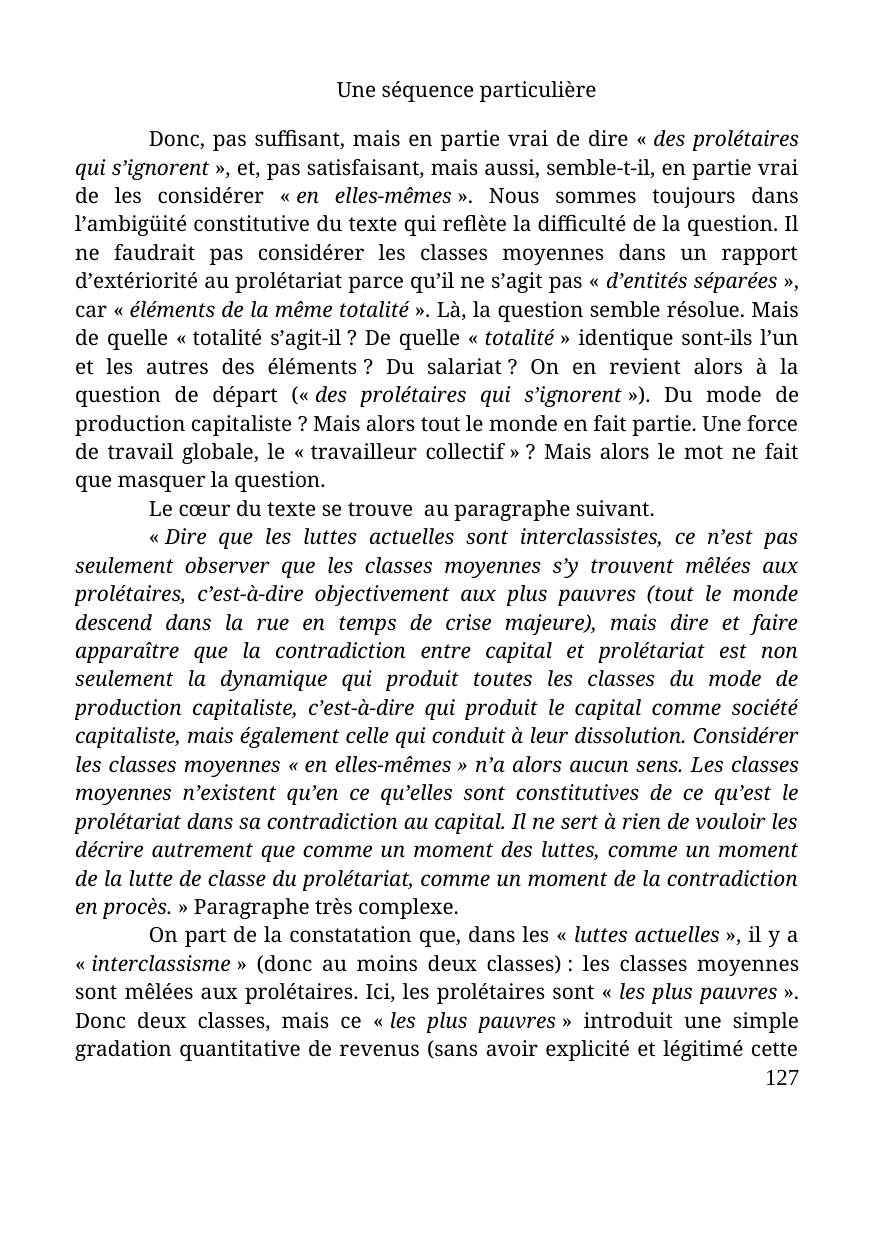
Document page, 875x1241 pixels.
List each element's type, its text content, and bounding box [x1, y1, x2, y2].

text Donc, pas suffisant, mais en partie vrai de dire « des prolétaires qui s’ignorent », et, pas satisfaisant, mais aussi, semble-t-il, en partie vrai de les considérer « en elles-mêmes ». Nous sommes toujours dans l’ambigüité constitutive du texte qui reflète la difficulté de la question. Il ne faudrait pas considérer les classes moyennes dans un rapport d’extériorité au prolétariat parce qu’il ne s’agit pas « d’entités séparées », car « éléments de la même totalité ». Là, la question semble résolue. Mais de quelle « totalité s’agit-il ? De quelle « totalité » identique sont-ils l’un et les autres des éléments ? Du salariat ? On en revient alors à la question de départ (« des prolétaires qui s’ignorent »). Du mode de production capitaliste ? Mais alors tout le monde en fait partie. Une force de travail globale, le « travailleur collectif » ? Mais alors le mot ne fait que masquer la question. [75, 124, 799, 494]
text On part de la constatation que, dans les « luttes actuelles », il y a « interclassisme » (donc au moins deux classes) : les classes moyennes sont mêlées aux prolétaires. Ici, les prolétaires sont « les plus pauvres ». Donc deux classes, mais ce « les plus pauvres » introduit une simple gradation quantitative de revenus (sans avoir explicité et légitimé cette [75, 921, 799, 1063]
text « Dire que les luttes actuelles sont interclassistes, ce n’est pas seulement observer que les classes moyennes s’y trouvent mêlées aux prolétaires, c’est-à-dire objectivement aux plus pauvres (tout le monde descend dans la rue en temps de crise majeure), mais dire et faire apparaître que la contradiction entre capital et prolétariat est non seulement la dynamique qui produit toutes les classes du mode de production capitaliste, c’est-à-dire qui produit le capital comme société capitaliste, mais également celle qui conduit à leur dissolution. Considérer les classes moyennes « en elles-mêmes » n’a alors aucun sens. Les classes moyennes n’existent qu’en ce qu’elles sont constitutives de ce qu’est le prolétariat dans sa contradiction au capital. Il ne sert à rien de vouloir les décrire autrement que comme un moment des luttes, comme un moment de la lutte de classe du prolétariat, comme un moment de la contradiction en procès. » Paragraphe très complexe. [75, 522, 799, 921]
text Le cœur du texte se trouve au paragraphe suivant. [75, 494, 799, 522]
